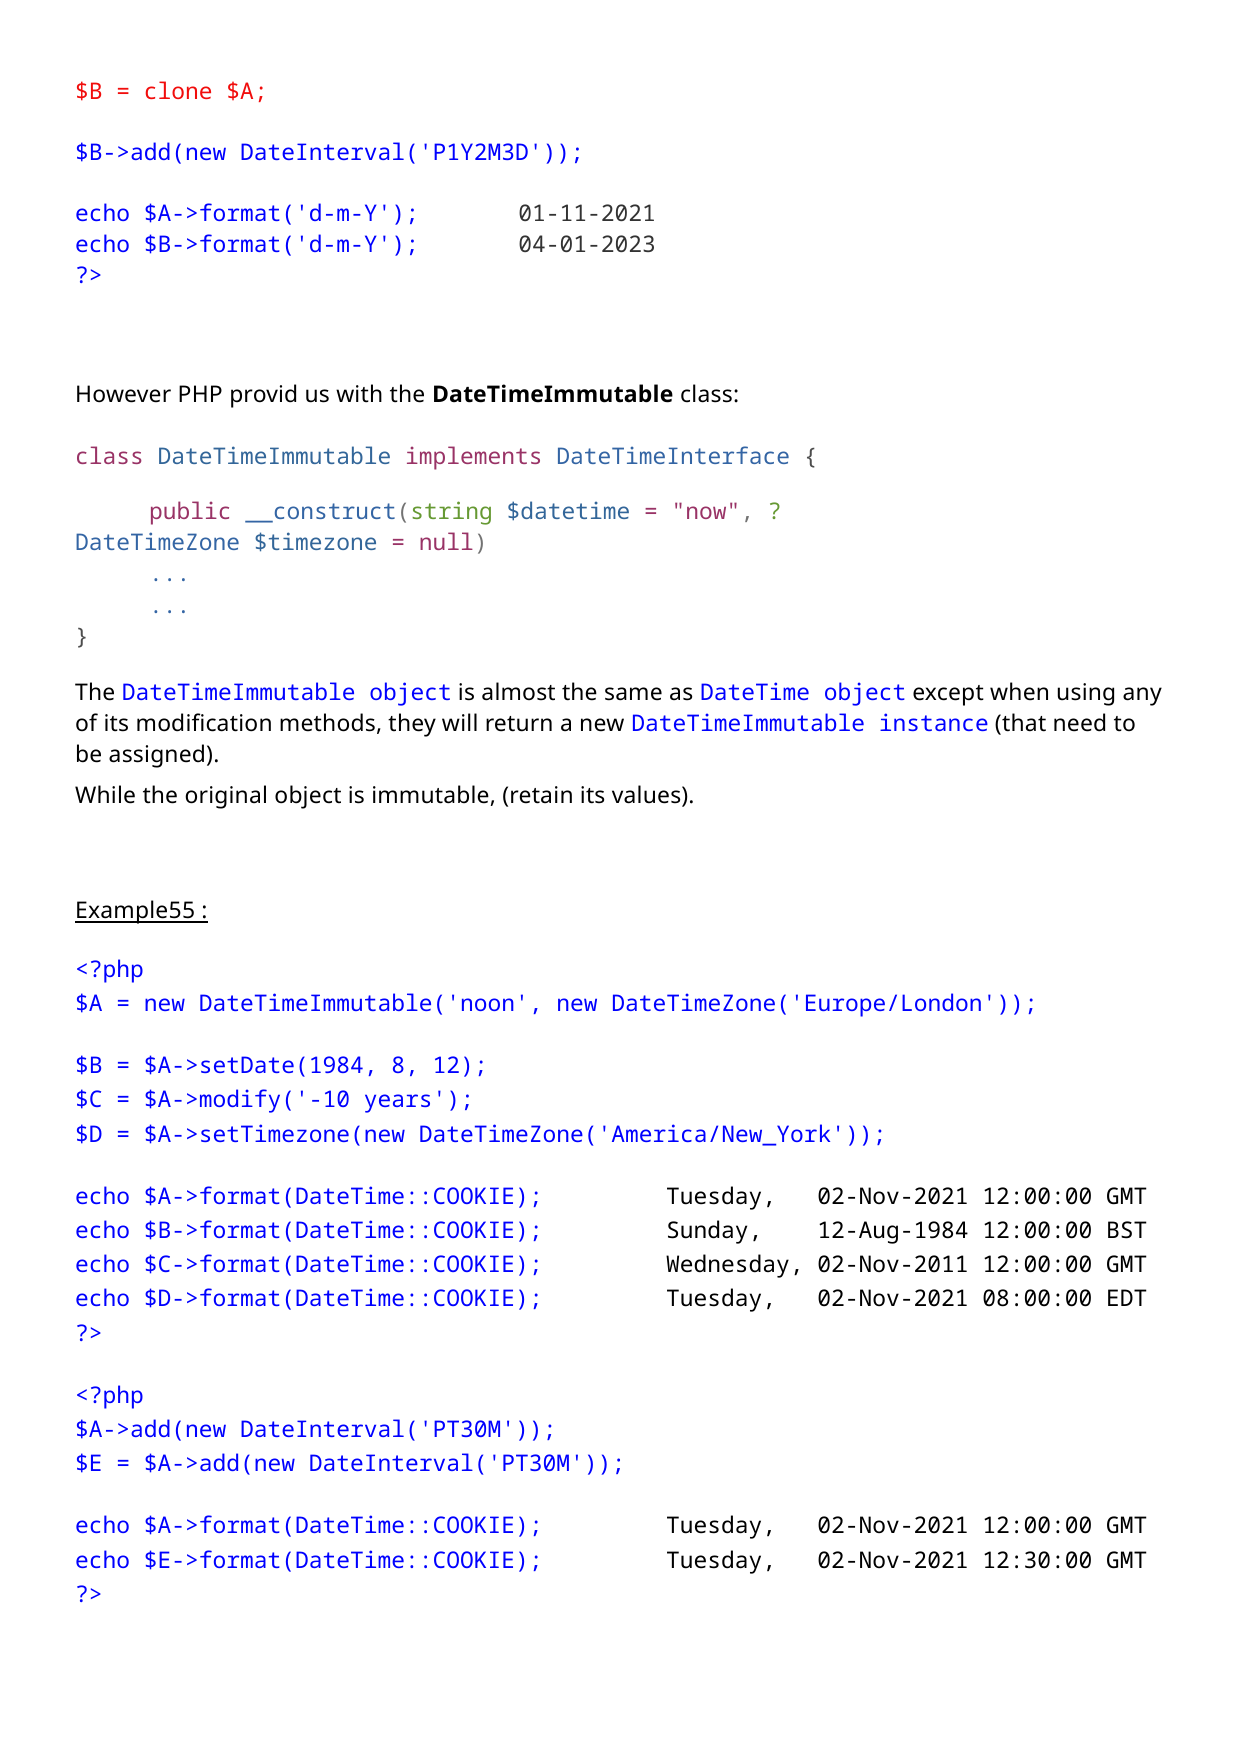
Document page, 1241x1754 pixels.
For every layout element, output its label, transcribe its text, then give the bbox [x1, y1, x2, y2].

text $D = $A->setTimezone(new DateTimeZone('America/New_York')); [75, 1117, 1166, 1149]
text } [75, 620, 1166, 651]
text $B = $A->setDate(1984, 8, 12); [75, 1049, 1166, 1080]
text The DateTimeImmutable object is almost the same as DateTime object except when using any of its modification methods, they will return a new DateTimeImmutable instance (that need to be assigned). [75, 676, 1166, 769]
text echo $A->format('d-m-Y'); 01-11-2021 [75, 197, 1166, 228]
text However PHP provid us with the DateTimeImmutable class: [75, 378, 1166, 409]
text Example55 : [75, 894, 1166, 926]
text echo $A->format(DateTime::COOKIE); Tuesday, 02-Nov-2021 12:00:00 GMT [75, 1509, 1166, 1541]
text $A = new DateTimeImmutable('noon', new DateTimeZone('Europe/London')); [75, 987, 1166, 1018]
text ?> [75, 1317, 1166, 1348]
text echo $C->format(DateTime::COOKIE); Wednesday, 02-Nov-2011 12:00:00 GMT [75, 1248, 1166, 1279]
text $C = $A->modify('-10 years'); [75, 1083, 1166, 1114]
text echo $E->format(DateTime::COOKIE); Tuesday, 02-Nov-2021 12:30:00 GMT [75, 1544, 1166, 1575]
text echo $A->format(DateTime::COOKIE); Tuesday, 02-Nov-2021 12:00:00 GMT [75, 1179, 1166, 1211]
text <?php [75, 1379, 1166, 1410]
text ?> [75, 1578, 1166, 1609]
text $B = clone $A; [75, 75, 1166, 106]
text echo $B->format(DateTime::COOKIE); Sunday, 12-Aug-1984 12:00:00 BST [75, 1214, 1166, 1245]
text class DateTimeImmutable implements DateTimeInterface { [75, 440, 1166, 471]
text <?php [75, 953, 1166, 984]
text $E = $A->add(new DateInterval('PT30M')); [75, 1447, 1166, 1478]
text ... [75, 557, 1166, 588]
text $A->add(new DateInterval('PT30M')); [75, 1413, 1166, 1444]
text public __construct(string $datetime = "now", ?DateTimeZone $timezone = null) [75, 495, 1166, 557]
text ... [75, 588, 1166, 620]
text echo $D->format(DateTime::COOKIE); Tuesday, 02-Nov-2021 08:00:00 EDT [75, 1282, 1166, 1314]
text While the original object is immutable, (retain its values). [75, 778, 1166, 810]
text echo $B->format('d-m-Y'); 04-01-2023 [75, 228, 1166, 259]
text ?> [75, 259, 1166, 291]
text $B->add(new DateInterval('P1Y2M3D')); [75, 136, 1166, 167]
